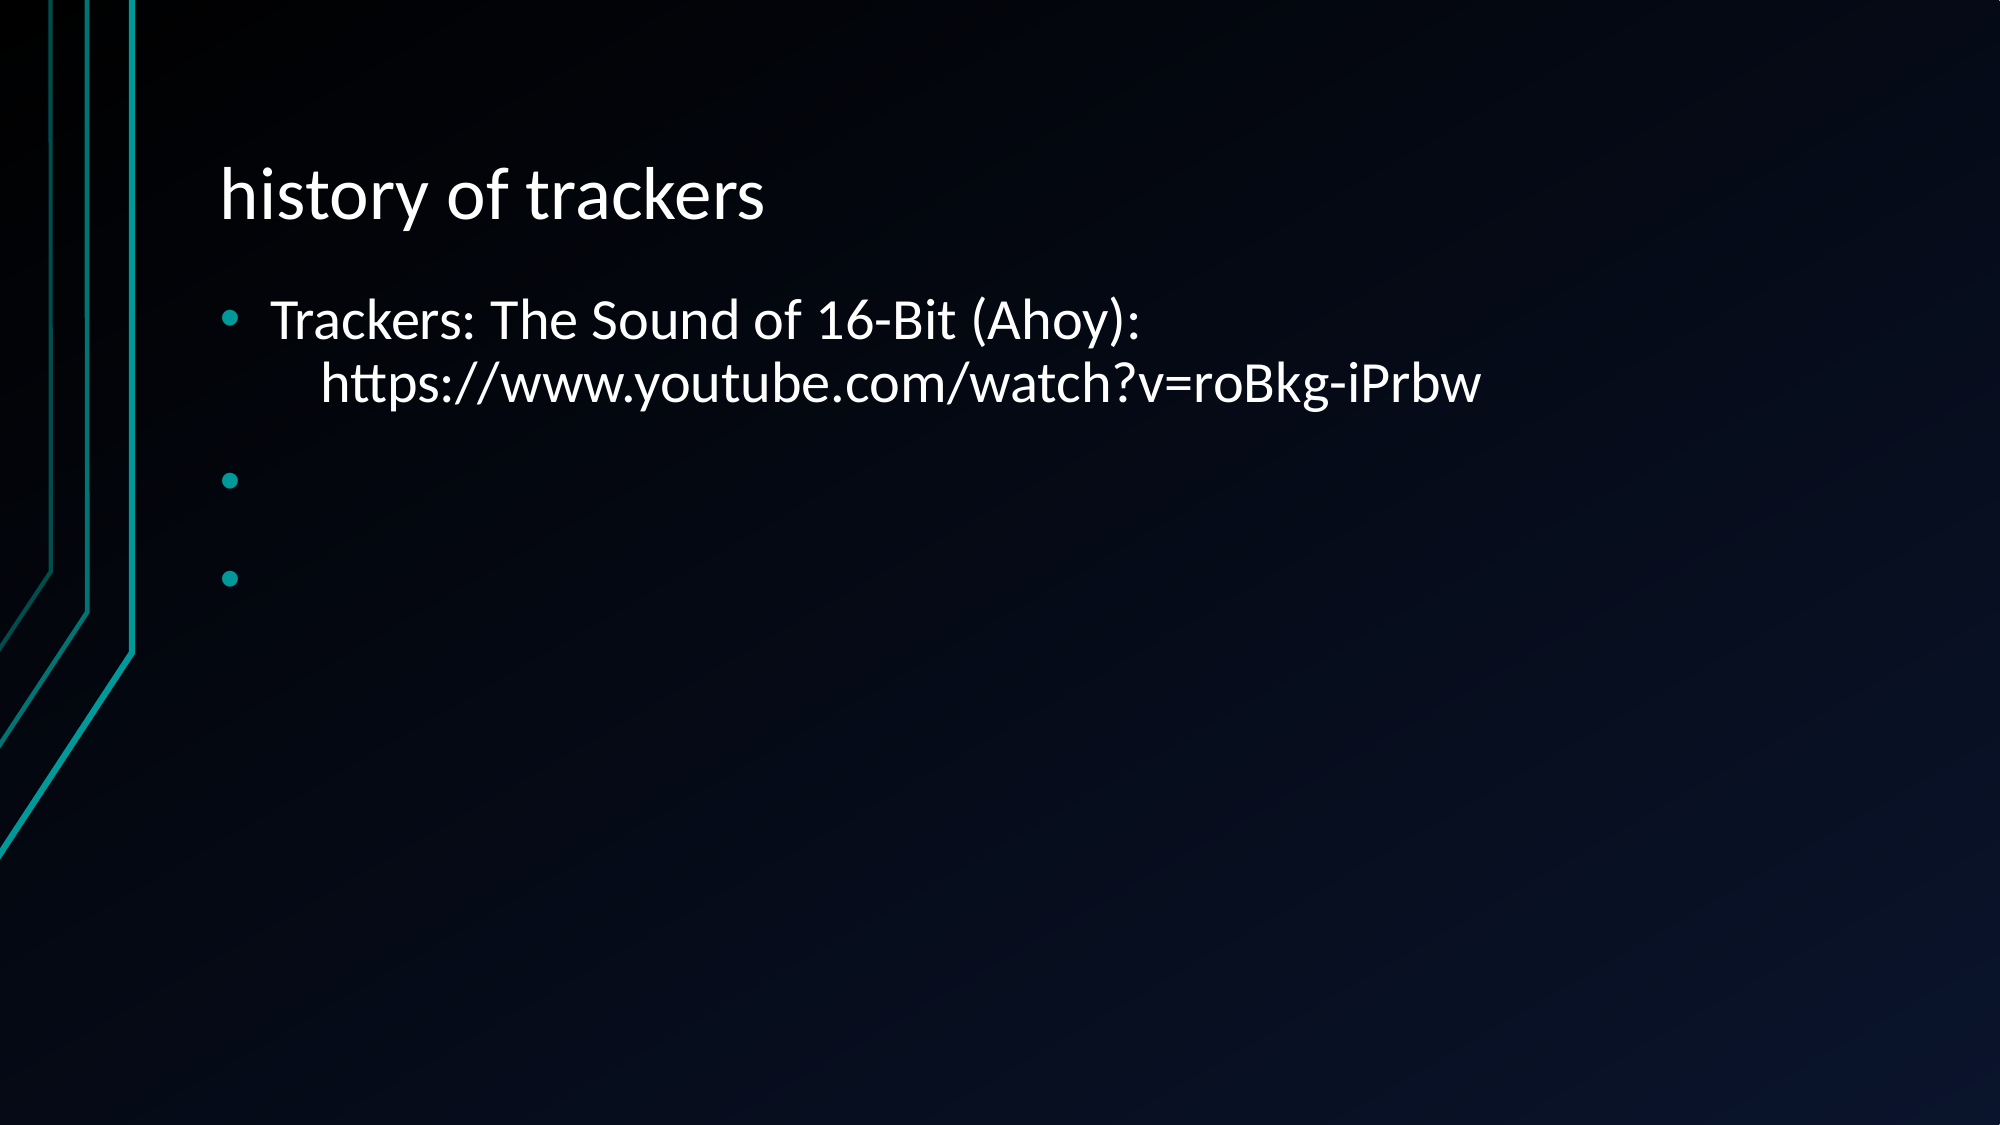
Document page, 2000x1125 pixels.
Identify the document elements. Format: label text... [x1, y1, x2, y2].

title history of trackers [199, 45, 1900, 246]
list Trackers: The Sound of 16-Bit (Ahoy): https://www.youtube.com/watch?v=roBkg-iPrbw [199, 279, 1900, 1012]
